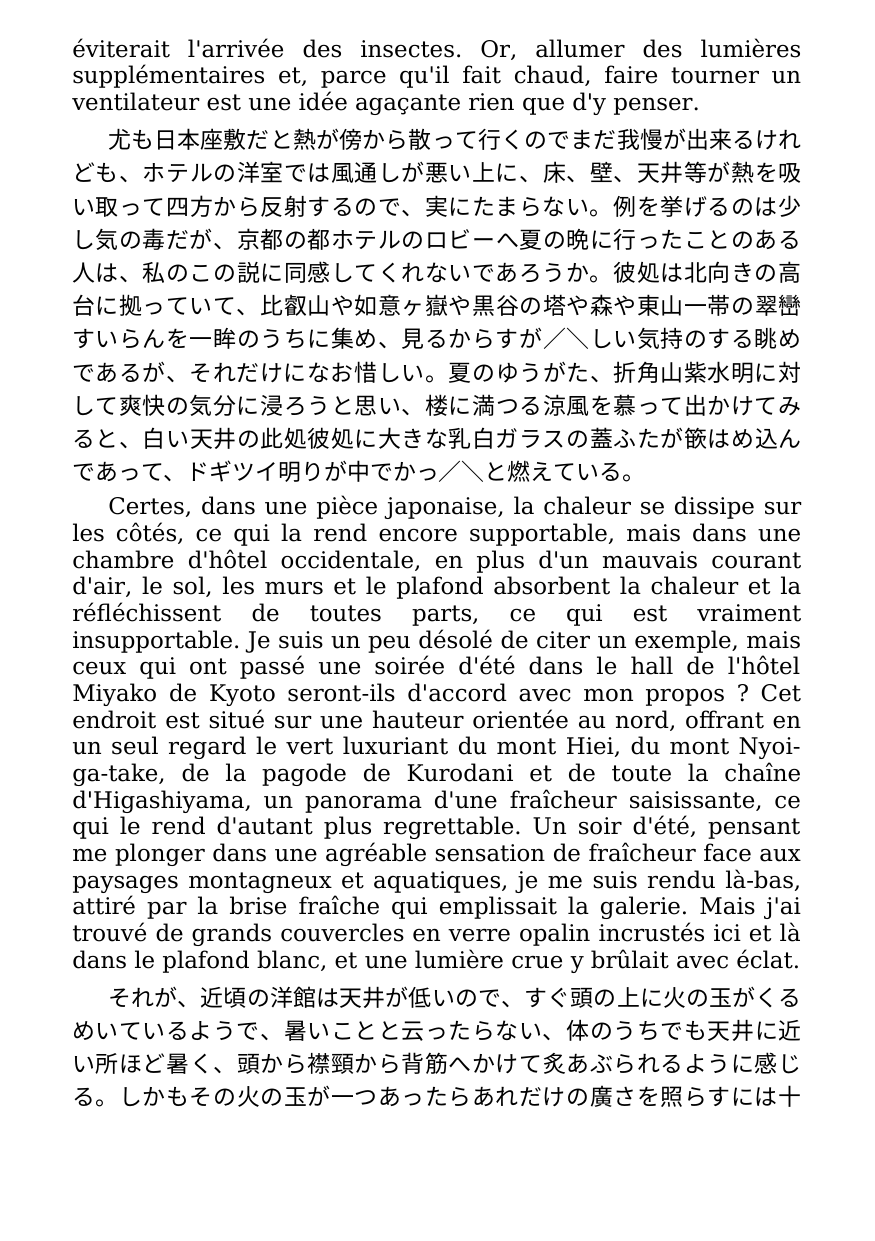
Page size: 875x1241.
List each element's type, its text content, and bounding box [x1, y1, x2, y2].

text éviterait l'arrivée des insectes. Or, allumer des lumières supplémentaires et, parce qu'il fait chaud, faire tourner un ventilateur est une idée agaçante rien que d'y penser. [72, 36, 802, 116]
text それが、近頃の洋館は天井が低いので、すぐ頭の上に火の玉がくるめいているようで、暑いことと云ったらない、体のうちでも天井に近い所ほど暑く、頭から襟頸から背筋へかけて炙あぶられるように感じる。しかもその火の玉が一つあったらあれだけの廣さを照らすには十 [72, 979, 802, 1112]
text Certes, dans une pièce japonaise, la chaleur se dissipe sur les côtés, ce qui la rend encore supportable, mais dans une chambre d'hôtel occidentale, en plus d'un mauvais courant d'air, le sol, les murs et le plafond absorbent la chaleur et la réfléchissent de toutes parts, ce qui est vraiment insupportable. Je suis un peu désolé de citer un exemple, mais ceux qui ont passé une soirée d'été dans le hall de l'hôtel Miyako de Kyoto seront-ils d'accord avec mon propos ? Cet endroit est situé sur une hauteur orientée au nord, offrant en un seul regard le vert luxuriant du mont Hiei, du mont Nyoi-ga-take, de la pagode de Kurodani et de toute la chaîne d'Higashiyama, un panorama d'une fraîcheur saisissante, ce qui le rend d'autant plus regrettable. Un soir d'été, pensant me plonger dans une agréable sensation de fraîcheur face aux paysages montagneux et aquatiques, je me suis rendu là-bas, attiré par la brise fraîche qui emplissait la galerie. Mais j'ai trouvé de grands couvercles en verre opalin incrustés ici et là dans le plafond blanc, et une lumière crue y brûlait avec éclat. [72, 493, 802, 973]
text 尤も日本座敷だと熱が傍から散って行くのでまだ我慢が出来るけれども、ホテルの洋室では風通しが悪い上に、床、壁、天井等が熱を吸い取って四方から反射するので、実にたまらない。例を挙げるのは少し気の毒だが、京都の都ホテルのロビーへ夏の晩に行ったことのある人は、私のこの説に同感してくれないであろうか。彼処は北向きの高台に拠っていて、比叡山や如意ヶ嶽や黒谷の塔や森や東山一帯の翠巒すいらんを一眸のうちに集め、見るからすが／＼しい気持のする眺めであるが、それだけになお惜しい。夏のゆうがた、折角山紫水明に対して爽快の気分に浸ろうと思い、楼に満つる涼風を慕って出かけてみると、白い天井の此処彼処に大きな乳白ガラスの蓋ふたが篏はめ込んであって、ドギツイ明りが中でかっ／＼と燃えている。 [72, 122, 802, 487]
